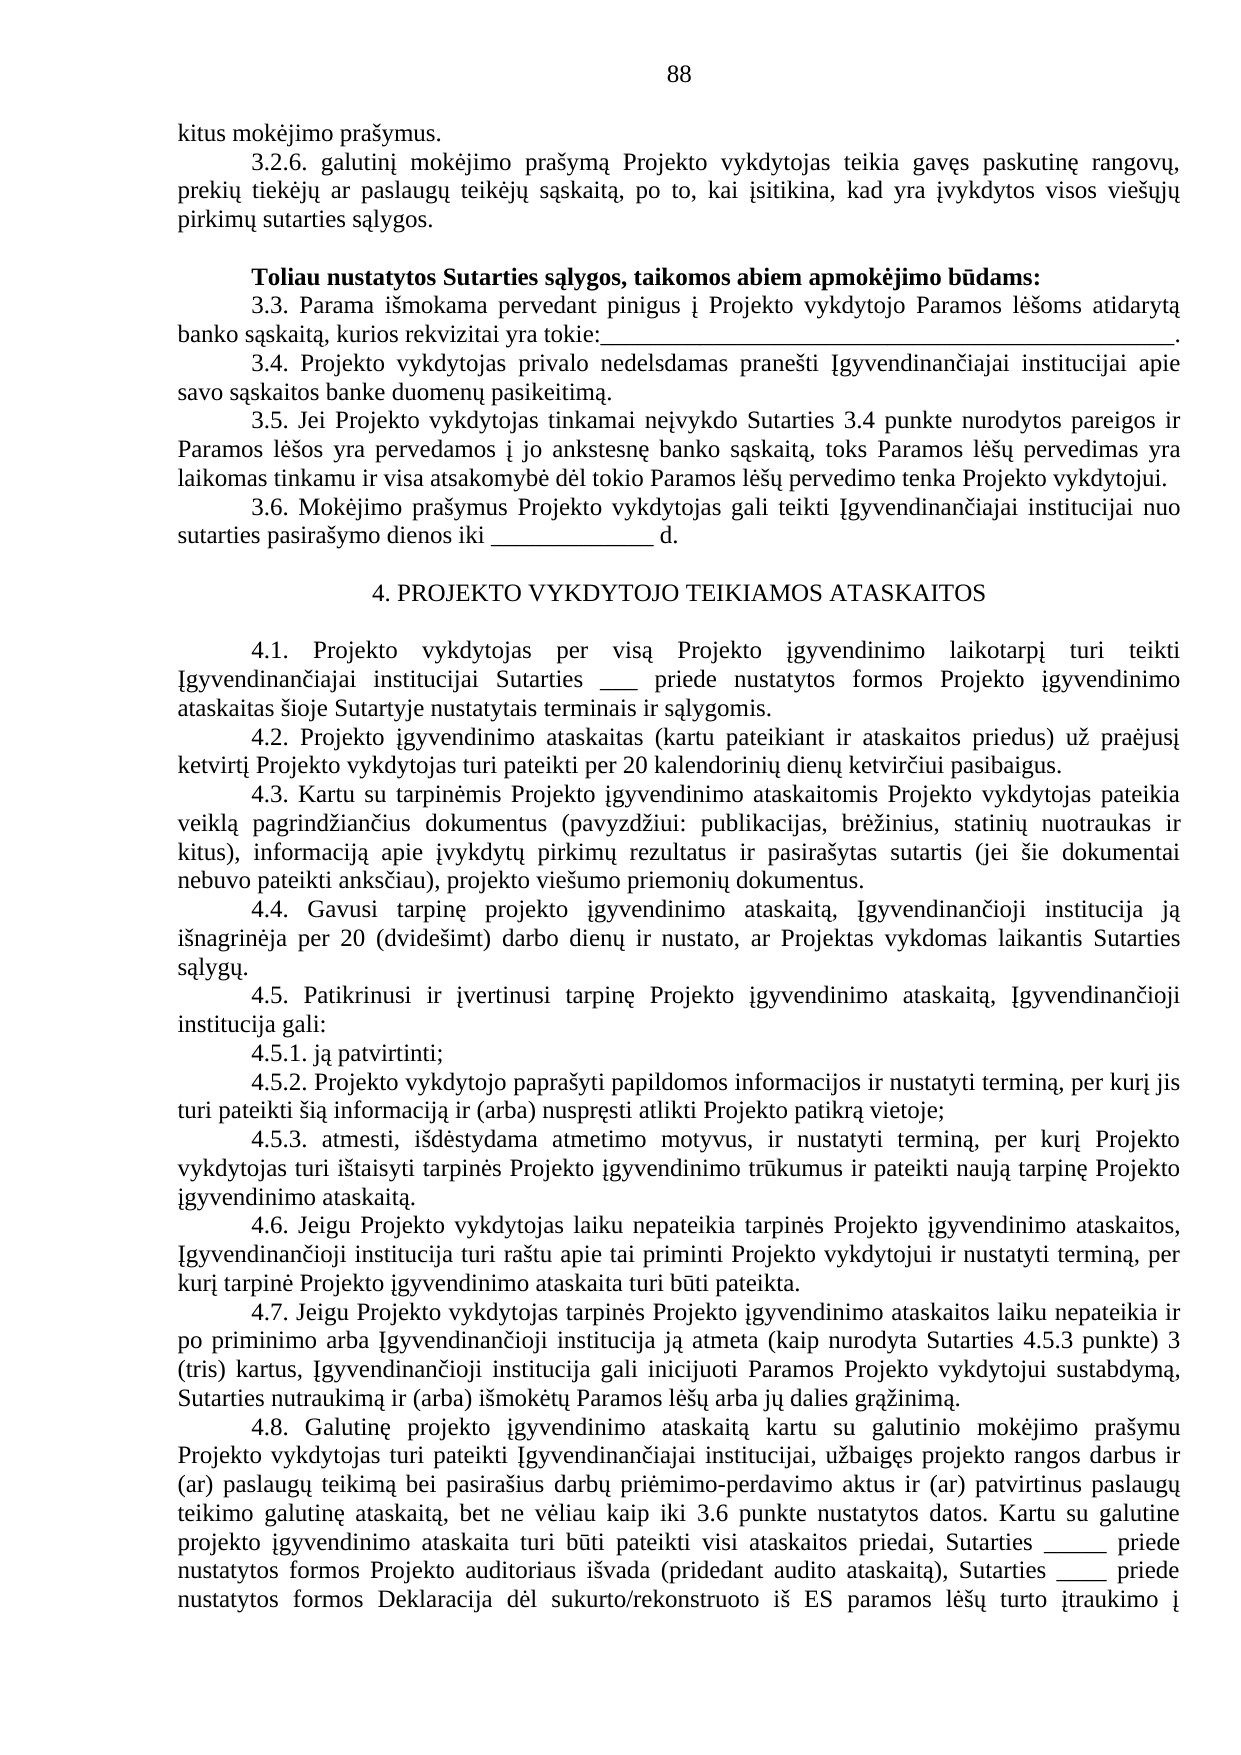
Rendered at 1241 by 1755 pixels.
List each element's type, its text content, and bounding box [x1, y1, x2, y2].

text 4.7. Jeigu Projekto vykdytojas tarpinės Projekto įgyvendinimo ataskaitos laiku nepateikia ir po priminimo arba Įgyvendinančioji institucija ją atmeta (kaip nurodyta Sutarties 4.5.3 punkte) 3 (tris) kartus, Įgyvendinančioji institucija gali inicijuoti Paramos Projekto vykdytojui sustabdymą, Sutarties nutraukimą ir (arba) išmokėtų Paramos lėšų arba jų dalies grąžinimą. [177, 1297, 1181, 1412]
text 4.5.1. ją patvirtinti; [177, 1038, 1181, 1067]
text kitus mokėjimo prašymus. [177, 118, 1181, 147]
text 4.5.3. atmesti, išdėstydama atmetimo motyvus, ir nustatyti terminą, per kurį Projekto vykdytojas turi ištaisyti tarpinės Projekto įgyvendinimo trūkumus ir pateikti naują tarpinę Projekto įgyvendinimo ataskaitą. [177, 1124, 1181, 1211]
text 3.3. Parama išmokama pervedant pinigus į Projekto vykdytojo Paramos lėšoms atidarytą banko sąskaitą, kurios rekvizitai yra tokie: . [177, 291, 1181, 348]
text 3.2.6. galutinį mokėjimo prašymą Projekto vykdytojas teikia gavęs paskutinę rangovų, prekių tiekėjų ar paslaugų teikėjų sąskaitą, po to, kai įsitikina, kad yra įvykdytos visos viešųjų pirkimų sutarties sąlygos. [177, 147, 1181, 233]
text 4.5.2. Projekto vykdytojo paprašyti papildomos informacijos ir nustatyti terminą, per kurį jis turi pateikti šią informaciją ir (arba) nuspręsti atlikti Projekto patikrą vietoje; [177, 1067, 1181, 1124]
text 4.6. Jeigu Projekto vykdytojas laiku nepateikia tarpinės Projekto įgyvendinimo ataskaitos, Įgyvendinančioji institucija turi raštu apie tai priminti Projekto vykdytojui ir nustatyti terminą, per kurį tarpinė Projekto įgyvendinimo ataskaita turi būti pateikta. [177, 1211, 1181, 1297]
text 3.4. Projekto vykdytojas privalo nedelsdamas pranešti Įgyvendinančiajai institucijai apie savo sąskaitos banke duomenų pasikeitimą. [177, 348, 1181, 406]
text 4.4. Gavusi tarpinę projekto įgyvendinimo ataskaitą, Įgyvendinančioji institucija ją išnagrinėja per 20 (dvidešimt) darbo dienų ir nustato, ar Projektas vykdomas laikantis Sutarties sąlygų. [177, 894, 1181, 981]
text 4.3. Kartu su tarpinėmis Projekto įgyvendinimo ataskaitomis Projekto vykdytojas pateikia veiklą pagrindžiančius dokumentus (pavyzdžiui: publikacijas, brėžinius, statinių nuotraukas ir kitus), informaciją apie įvykdytų pirkimų rezultatus ir pasirašytas sutartis (jei šie dokumentai nebuvo pateikti anksčiau), projekto viešumo priemonių dokumentus. [177, 779, 1181, 894]
text 4.2. Projekto įgyvendinimo ataskaitas (kartu pateikiant ir ataskaitos priedus) už praėjusį ketvirtį Projekto vykdytojas turi pateikti per 20 kalendorinių dienų ketvirčiui pasibaigus. [177, 722, 1181, 779]
text 4.1. Projekto vykdytojas per visą Projekto įgyvendinimo laikotarpį turi teikti Įgyvendinančiajai institucijai Sutarties ___ priede nustatytos formos Projekto įgyvendinimo ataskaitas šioje Sutartyje nustatytais terminais ir sąlygomis. [177, 636, 1181, 722]
text 4. PROJEKTO VYKDYTOJO TEIKIAMOS ATASKAITOS [177, 578, 1181, 607]
text 4.8. Galutinę projekto įgyvendinimo ataskaitą kartu su galutinio mokėjimo prašymu Projekto vykdytojas turi pateikti Įgyvendinančiajai institucijai, užbaigęs projekto rangos darbus ir (ar) paslaugų teikimą bei pasirašius darbų priėmimo-perdavimo aktus ir (ar) patvirtinus paslaugų teikimo galutinę ataskaitą, bet ne vėliau kaip iki 3.6 punkte nustatytos datos. Kartu su galutine projekto įgyvendinimo ataskaita turi būti pateikti visi ataskaitos priedai, Sutarties _____ priede nustatytos formos Projekto auditoriaus išvada (pridedant audito ataskaitą), Sutarties ____ priede nustatytos formos Deklaracija dėl sukurto/rekonstruoto iš ES paramos lėšų turto įtraukimo į [177, 1412, 1181, 1613]
text 3.5. Jei Projekto vykdytojas tinkamai neįvykdo Sutarties 3.4 punkte nurodytos pareigos ir Paramos lėšos yra pervedamos į jo ankstesnę banko sąskaitą, toks Paramos lėšų pervedimas yra laikomas tinkamu ir visa atsakomybė dėl tokio Paramos lėšų pervedimo tenka Projekto vykdytojui. [177, 406, 1181, 492]
text 3.6. Mokėjimo prašymus Projekto vykdytojas gali teikti Įgyvendinančiajai institucijai nuo sutarties pasirašymo dienos iki _____________ d. [177, 492, 1181, 549]
text Toliau nustatytos Sutarties sąlygos, taikomos abiem apmokėjimo būdams: [177, 262, 1181, 291]
text 4.5. Patikrinusi ir įvertinusi tarpinę Projekto įgyvendinimo ataskaitą, Įgyvendinančioji institucija gali: [177, 981, 1181, 1038]
